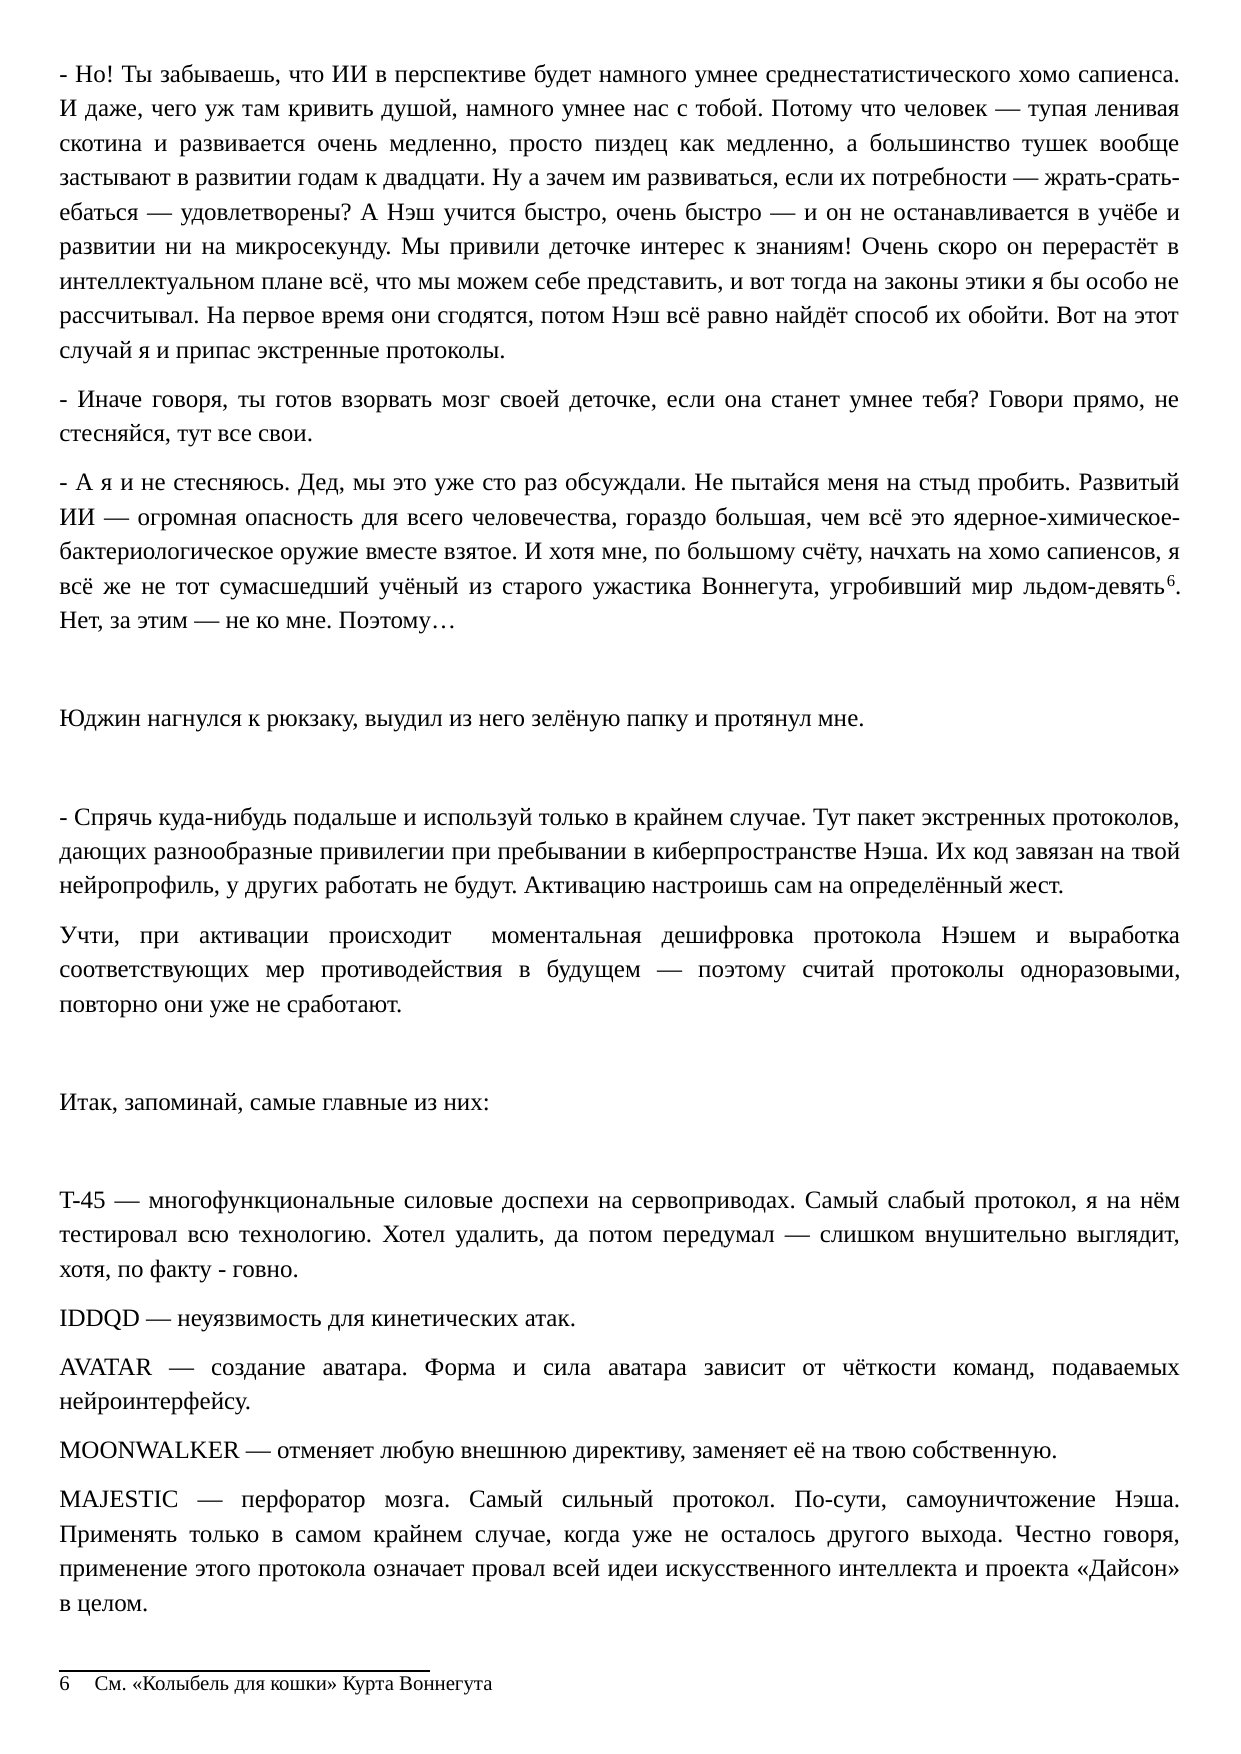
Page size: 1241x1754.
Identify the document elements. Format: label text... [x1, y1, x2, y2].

text IDDQD — неуязвимость для кинетических атак. [59, 1303, 1181, 1332]
text - Но! Ты забываешь, что ИИ в перспективе будет намного умнее среднестатистического хомо сапиенса. И даже, чего уж там кривить душой, намного умнее нас с тобой. Потому что человек — тупая ленивая скотина и развивается очень медленно, просто пиздец как медленно, а большинство тушек вообще застывают в развитии годам к двадцати. Ну а зачем им развиваться, если их потребности — жрать-срать-ебаться — удовлетворены? А Нэш учится быстро, очень быстро — и он не останавливается в учёбе и развитии ни на микросекунду. Мы привили деточке интерес к знаниям! Очень скоро он перерастёт в интеллектуальном плане всё, что мы можем себе представить, и вот тогда на законы этики я бы особо не рассчитывал. На первое время они сгодятся, потом Нэш всё равно найдёт способ их обойти. Вот на этот случай я и припас экстренные протоколы. [59, 59, 1181, 364]
text - Спрячь куда-нибудь подальше и используй только в крайнем случае. Тут пакет экстренных протоколов, дающих разнообразные привилегии при пребывании в киберпространстве Нэша. Их код завязан на твой нейропрофиль, у других работать не будут. Активацию настроишь сам на определённый жест. [59, 802, 1181, 899]
text - А я и не стесняюсь. Дед, мы это уже сто раз обсуждали. Не пытайся меня на стыд пробить. Развитый ИИ — огромная опасность для всего человечества, гораздо большая, чем всё это ядерное-химическое-бактериологическое оружие вместе взятое. И хотя мне, по большому счёту, начхать на хомо сапиенсов, я всё же не тот сумасшедший учёный из старого ужастика Воннегута, угробивший мир льдом-девять. Нет, за этим — не ко мне. Поэтому… [59, 467, 1181, 634]
text MOONWALKER — отменяет любую внешнюю директиву, заменяет её на твою собственную. [59, 1436, 1181, 1464]
text T-45 — многофункциональные силовые доспехи на сервоприводах. Самый слабый протокол, я на нём тестировал всю технологию. Хотел удалить, да потом передумал — слишком внушительно выглядит, хотя, по факту - говно. [59, 1185, 1181, 1283]
text Учти, при активации происходит моментальная дешифровка протокола Нэшем и выработка соответствующих мер противодействия в будущем — поэтому считай протоколы одноразовыми, повторно они уже не сработают. [59, 920, 1181, 1017]
text MAJESTIC — перфоратор мозга. Самый сильный протокол. По-сути, самоуничтожение Нэша. Применять только в самом крайнем случае, когда уже не осталось другого выхода. Честно говоря, применение этого протокола означает провал всей идеи искусственного интеллекта и проекта «Дайсон» в целом. [59, 1484, 1181, 1617]
text - Иначе говоря, ты готов взорвать мозг своей деточке, если она станет умнее тебя? Говори прямо, не стесняйся, тут все свои. [59, 384, 1181, 447]
text Итак, запоминай, самые главные из них: [59, 1087, 1181, 1116]
text См. «Колыбель для кошки» Курта Воннегута [59, 1671, 1181, 1695]
text Юджин нагнулся к рюкзаку, выудил из него зелёную папку и протянул мне. [59, 703, 1181, 732]
text AVATAR — создание аватара. Форма и сила аватара зависит от чёткости команд, подаваемых нейроинтерфейсу. [59, 1352, 1181, 1415]
